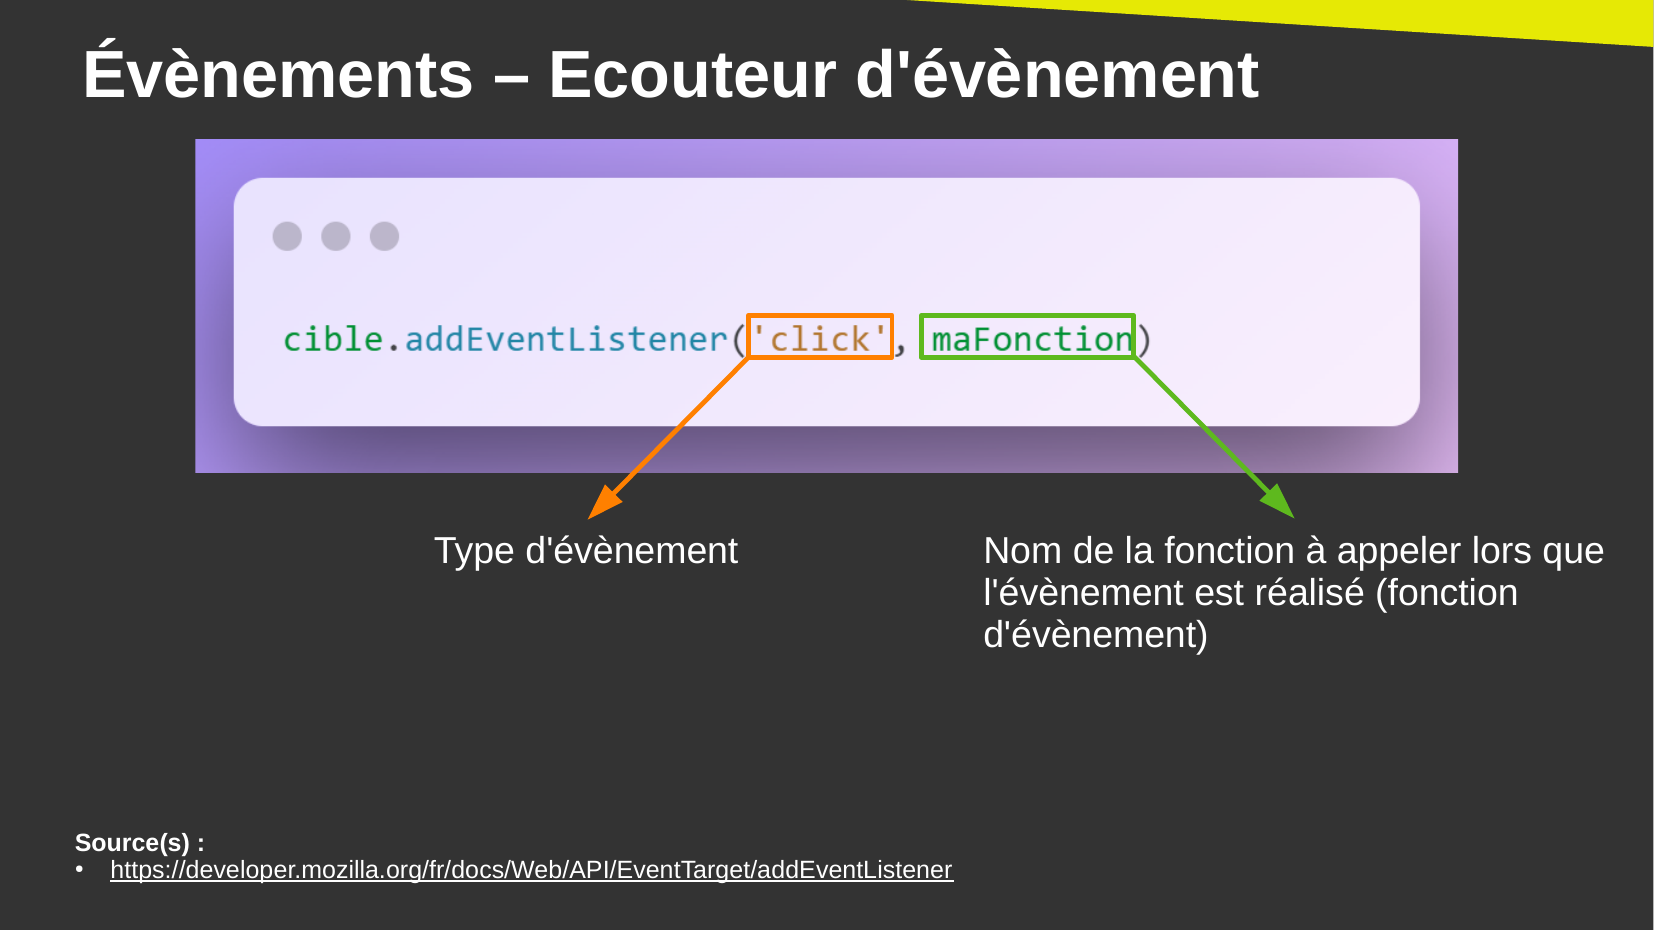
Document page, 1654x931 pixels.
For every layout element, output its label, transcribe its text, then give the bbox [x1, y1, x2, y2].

picture [924, 318, 1131, 355]
text_box Type d'évènement [419, 521, 756, 579]
text_box Nom de la fonction à appeler lors que l'évènement est réalisé (fonction d'évènement) [968, 521, 1630, 663]
text_box Source(s) : https://developer.mozilla.org/fr/docs/Web/API/EventTarget/addEventListener [60, 820, 1583, 892]
title Évènements – Ecouteur d'évènement [82, 37, 1571, 114]
text_box [906, 0, 1654, 47]
picture [195, 139, 1459, 473]
picture [751, 318, 890, 355]
